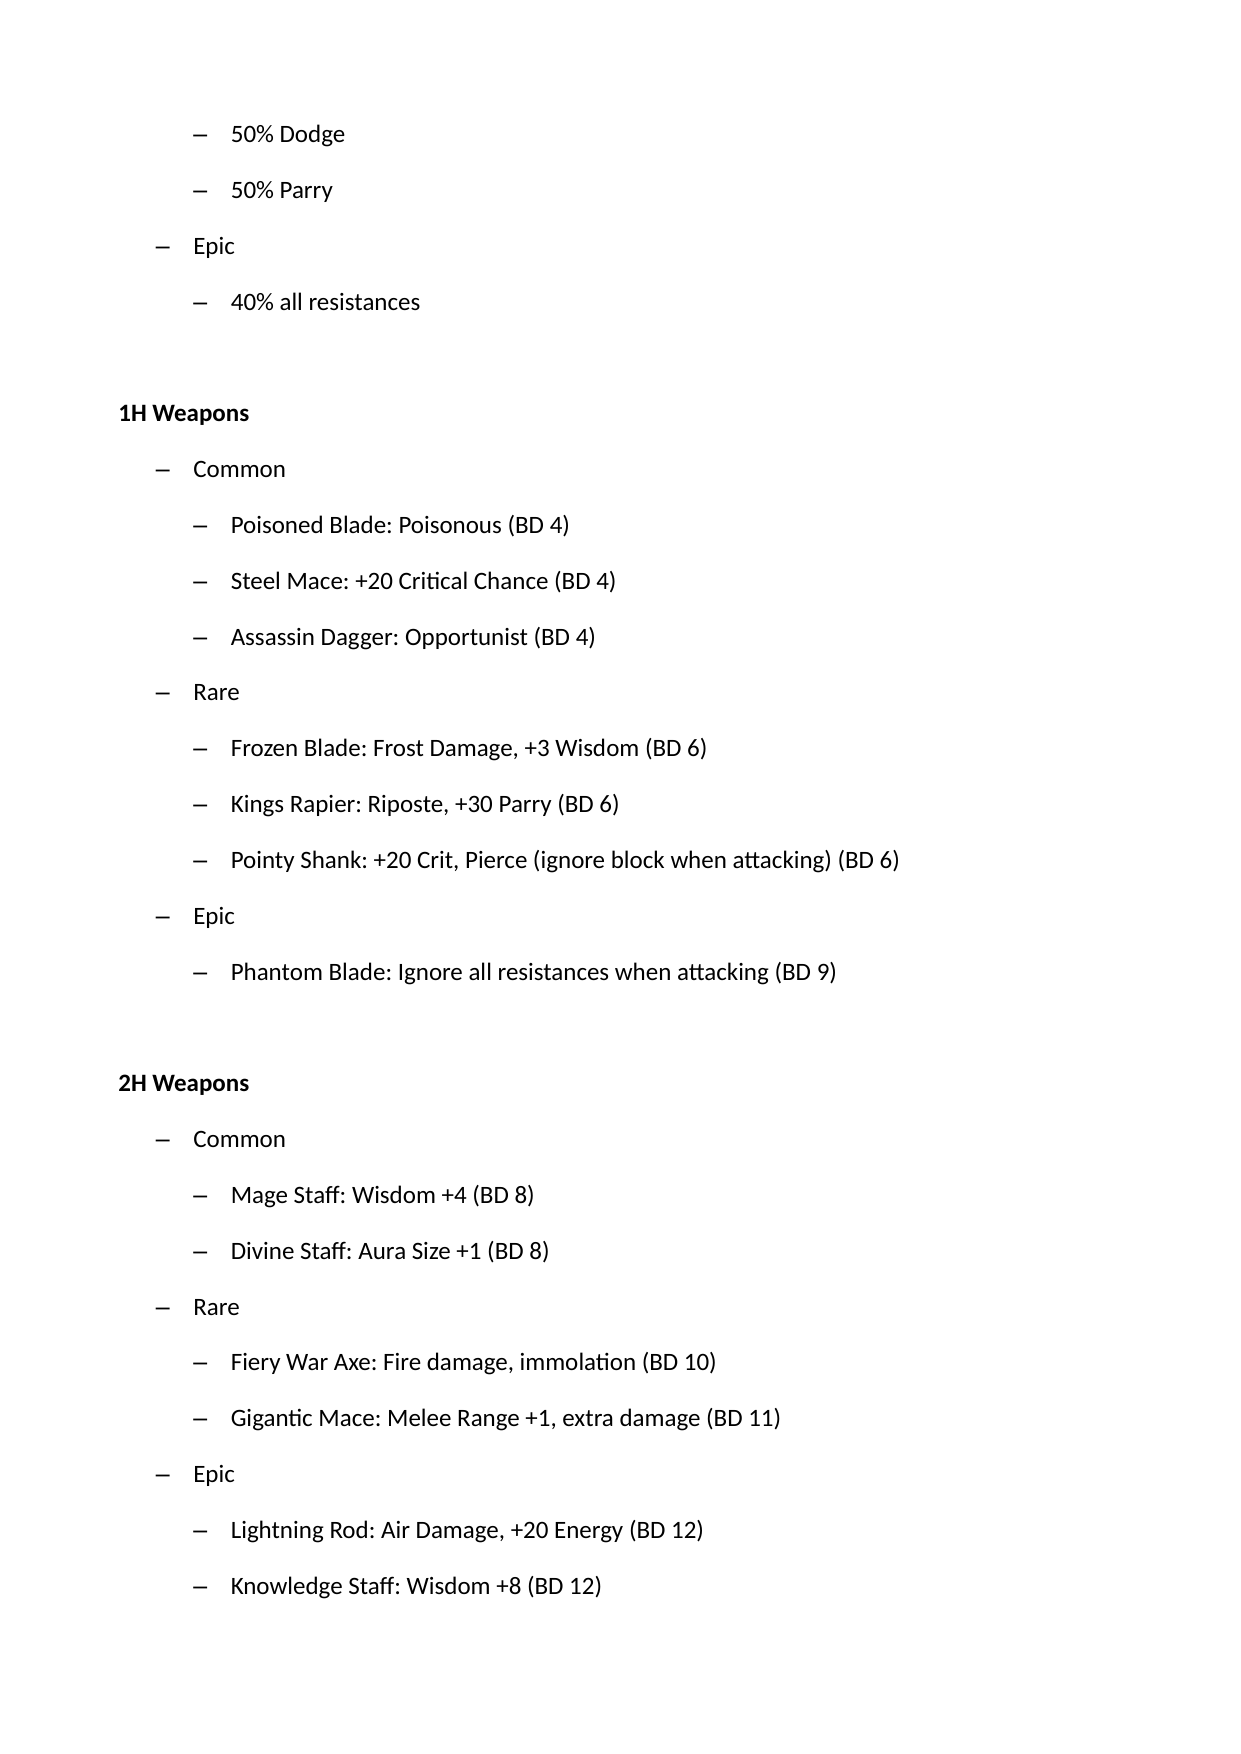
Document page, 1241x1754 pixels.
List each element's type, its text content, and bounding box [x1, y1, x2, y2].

list Divine Staff: Aura Size +1 (BD 8) [193, 1235, 1122, 1265]
list Pointy Shank: +20 Crit, Pierce (ignore block when attacking) (BD 6) [193, 844, 1122, 874]
list Rare [156, 1291, 1122, 1321]
list Poisoned Blade: Poisonous (BD 4) [193, 509, 1122, 539]
list 50% Dodge [193, 118, 1122, 149]
list 50% Parry [193, 174, 1122, 204]
list Rare [156, 676, 1122, 707]
text 1H Weapons [118, 397, 1122, 428]
list 40% all resistances [193, 286, 1122, 316]
list Common [156, 1123, 1122, 1154]
list Gigantic Mace: Melee Range +1, extra damage (BD 11) [193, 1402, 1122, 1433]
list Phantom Blade: Ignore all resistances when attacking (BD 9) [193, 956, 1122, 986]
text 2H Weapons [118, 1067, 1122, 1098]
list Epic [156, 900, 1122, 930]
list Kings Rapier: Riposte, +30 Parry (BD 6) [193, 788, 1122, 819]
list Common [156, 453, 1122, 484]
list Epic [156, 1458, 1122, 1489]
list Mage Staff: Wisdom +4 (BD 8) [193, 1179, 1122, 1209]
list Lightning Rod: Air Damage, +20 Energy (BD 12) [193, 1514, 1122, 1544]
list Fiery War Axe: Fire damage, immolation (BD 10) [193, 1346, 1122, 1377]
list Assassin Dagger: Opportunist (BD 4) [193, 621, 1122, 651]
list Epic [156, 230, 1122, 260]
list Knowledge Staff: Wisdom +8 (BD 12) [193, 1570, 1122, 1600]
list Steel Mace: +20 Critical Chance (BD 4) [193, 565, 1122, 595]
list Frozen Blade: Frost Damage, +3 Wisdom (BD 6) [193, 732, 1122, 763]
